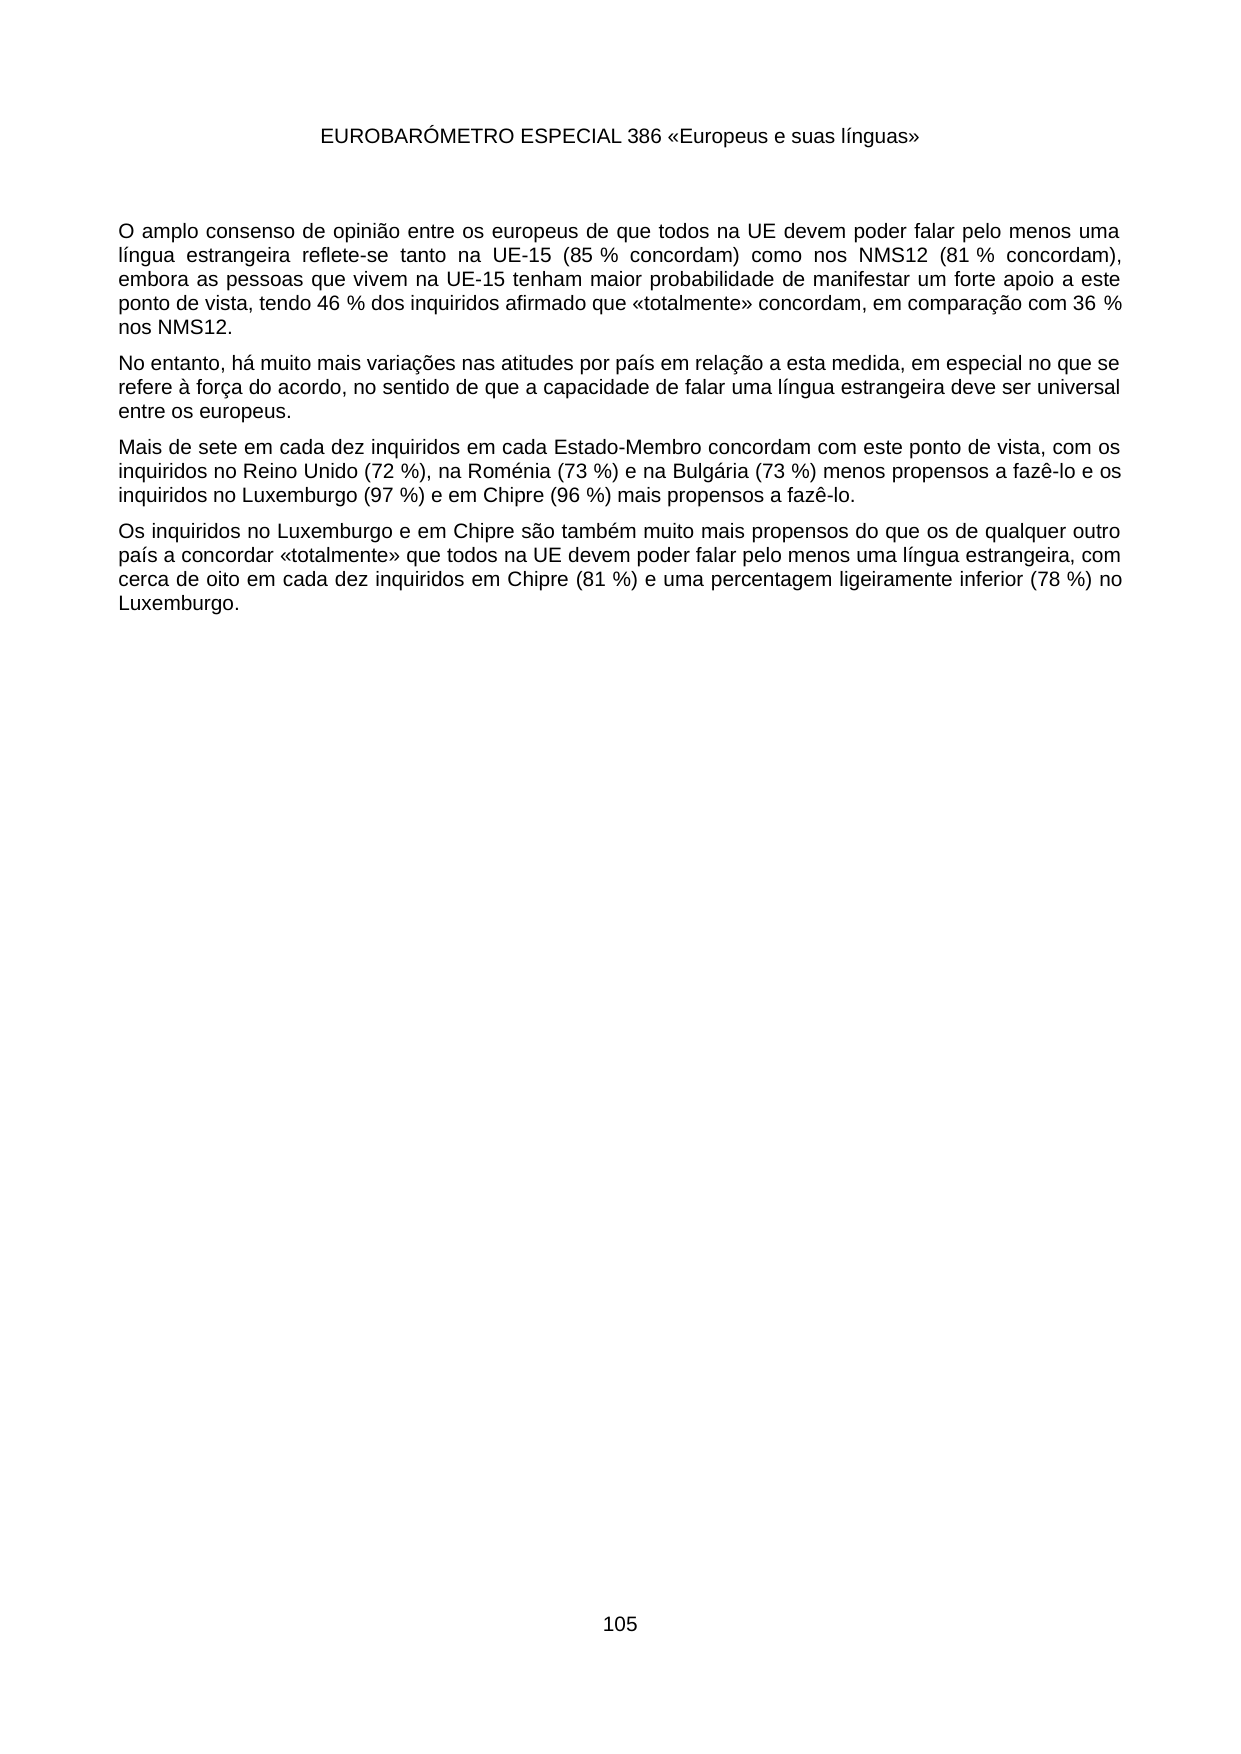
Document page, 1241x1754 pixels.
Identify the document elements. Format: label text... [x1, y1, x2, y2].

text O amplo consenso de opinião entre os europeus de que todos na UE devem poder falar pelo menos uma língua estrangeira reflete-se tanto na UE-15 (85 % concordam) como nos NMS12 (81 % concordam), embora as pessoas que vivem na UE-15 tenham maior probabilidade de manifestar um forte apoio a este ponto de vista, tendo 46 % dos inquiridos afirmado que «totalmente» concordam, em comparação com 36 % nos NMS12. [118, 219, 1122, 339]
text Mais de sete em cada dez inquiridos em cada Estado-Membro concordam com este ponto de vista, com os inquiridos no Reino Unido (72 %), na Roménia (73 %) e na Bulgária (73 %) menos propensos a fazê-lo e os inquiridos no Luxemburgo (97 %) e em Chipre (96 %) mais propensos a fazê-lo. [118, 435, 1122, 507]
text Os inquiridos no Luxemburgo e em Chipre são também muito mais propensos do que os de qualquer outro país a concordar «totalmente» que todos na UE devem poder falar pelo menos uma língua estrangeira, com cerca de oito em cada dez inquiridos em Chipre (81 %) e uma percentagem ligeiramente inferior (78 %) no Luxemburgo. [118, 518, 1122, 614]
text No entanto, há muito mais variações nas atitudes por país em relação a esta medida, em especial no que se refere à força do acordo, no sentido de que a capacidade de falar uma língua estrangeira deve ser universal entre os europeus. [118, 351, 1122, 423]
